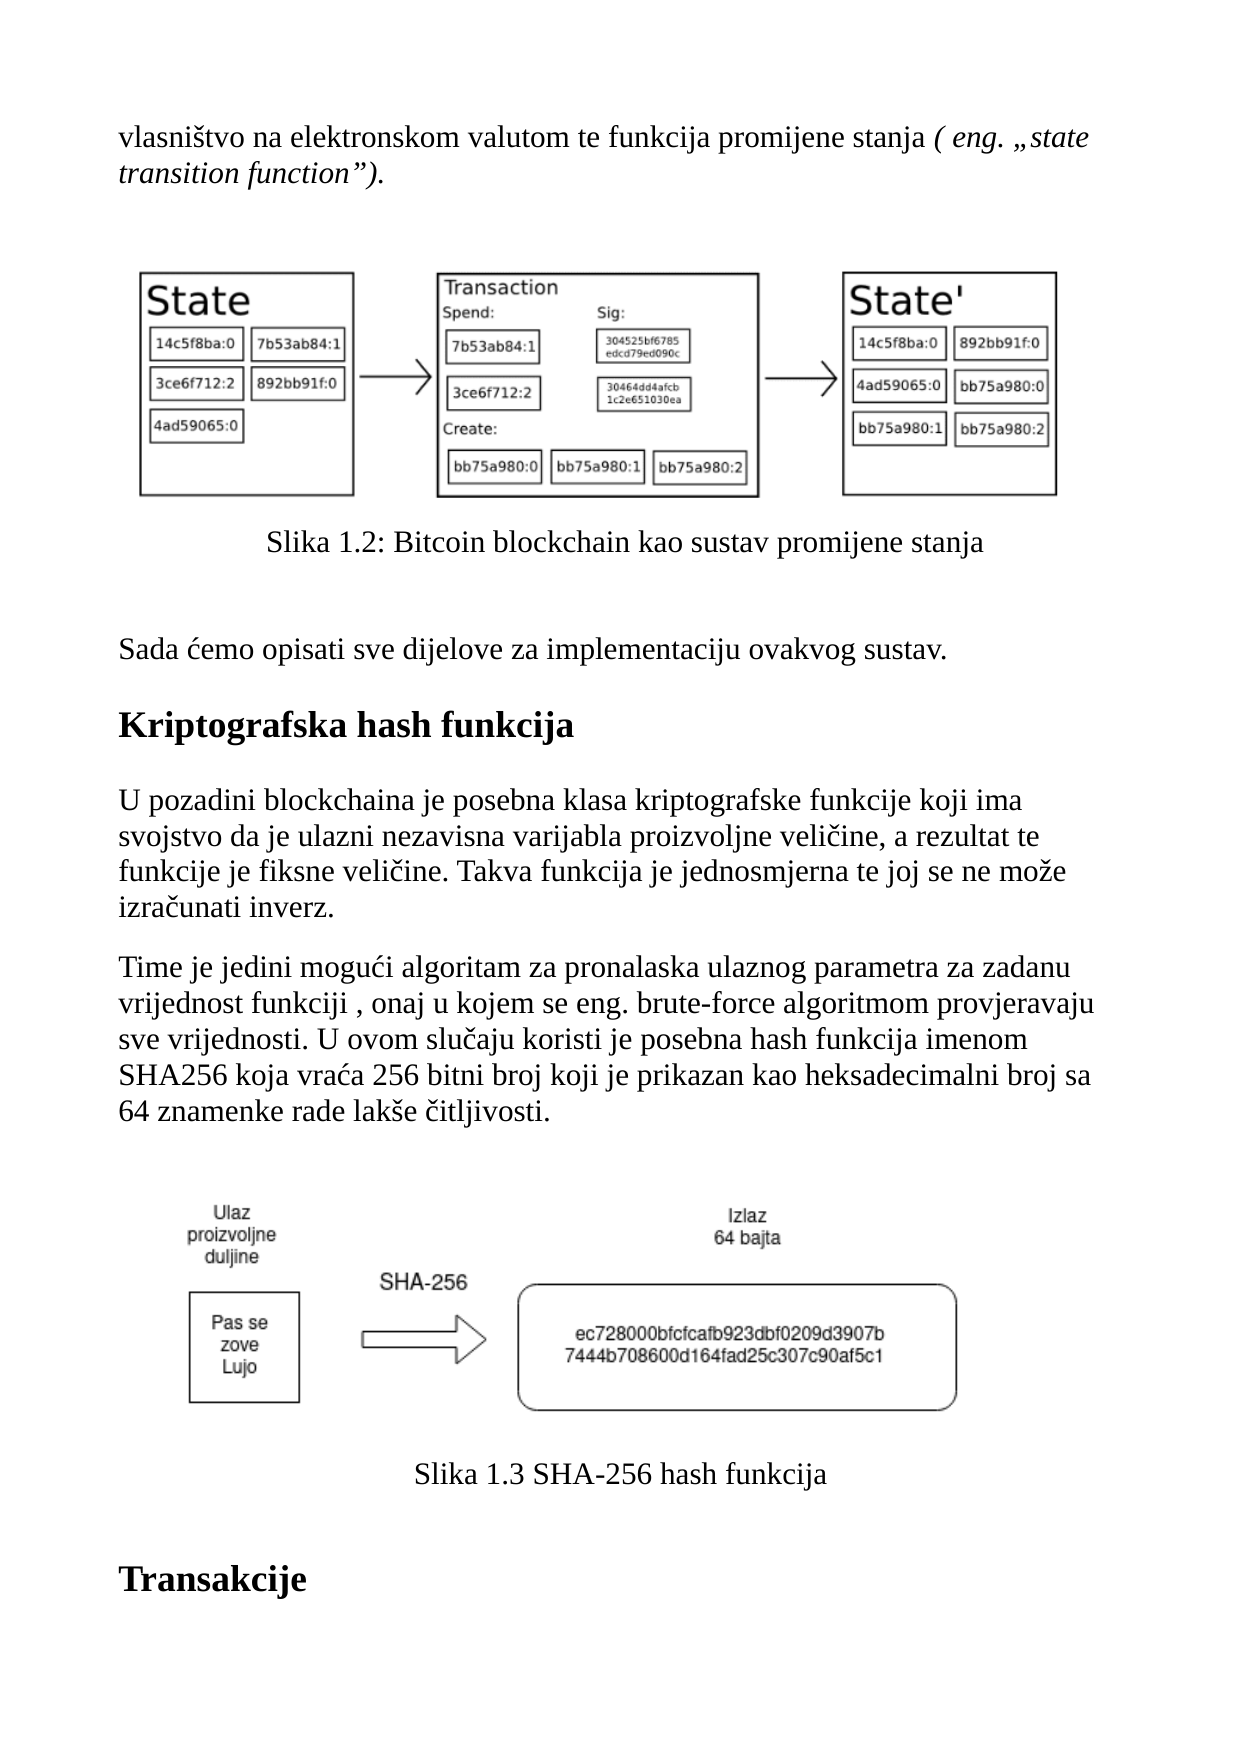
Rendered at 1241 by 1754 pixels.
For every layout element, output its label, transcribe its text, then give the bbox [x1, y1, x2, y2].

text vlasništvo na elektronskom valutom te funkcija promijene stanja ( eng. „state transition function”). [118, 118, 1122, 190]
text Slika 1.3 SHA-256 hash funkcija [118, 1451, 1122, 1492]
text Transakcije [118, 1557, 1122, 1600]
text Sada ćemo opisati sve dijelove za implementaciju ovakvog sustav. [118, 631, 1122, 666]
text Time je jedini mogući algoritam za pronalaska ulaznog parametra za zadanu vrijednost funkciji , onaj u kojem se eng. brute-force algoritmom provjeravaju sve vrijednosti. U ovom slučaju koristi je posebna hash funkcija imenom SHA256 koja vraća 256 bitni broj koji je prikazan kao heksadecimalni broj sa 64 znamenke rade lakše čitljivosti. [118, 948, 1122, 1128]
text Slika 1.2: Bitcoin blockchain kao sustav promijene stanja [118, 523, 1122, 559]
picture [118, 243, 1123, 523]
text Kriptografska hash funkcija [118, 702, 1122, 745]
picture [172, 1189, 973, 1427]
text U pozadini blockchaina je posebna klasa kriptografske funkcije koji ima svojstvo da je ulazni nezavisna varijabla proizvoljne veličine, a rezultat te funkcije je fiksne veličine. Takva funkcija je jednosmjerna te joj se ne može izračunati inverz. [118, 781, 1122, 924]
